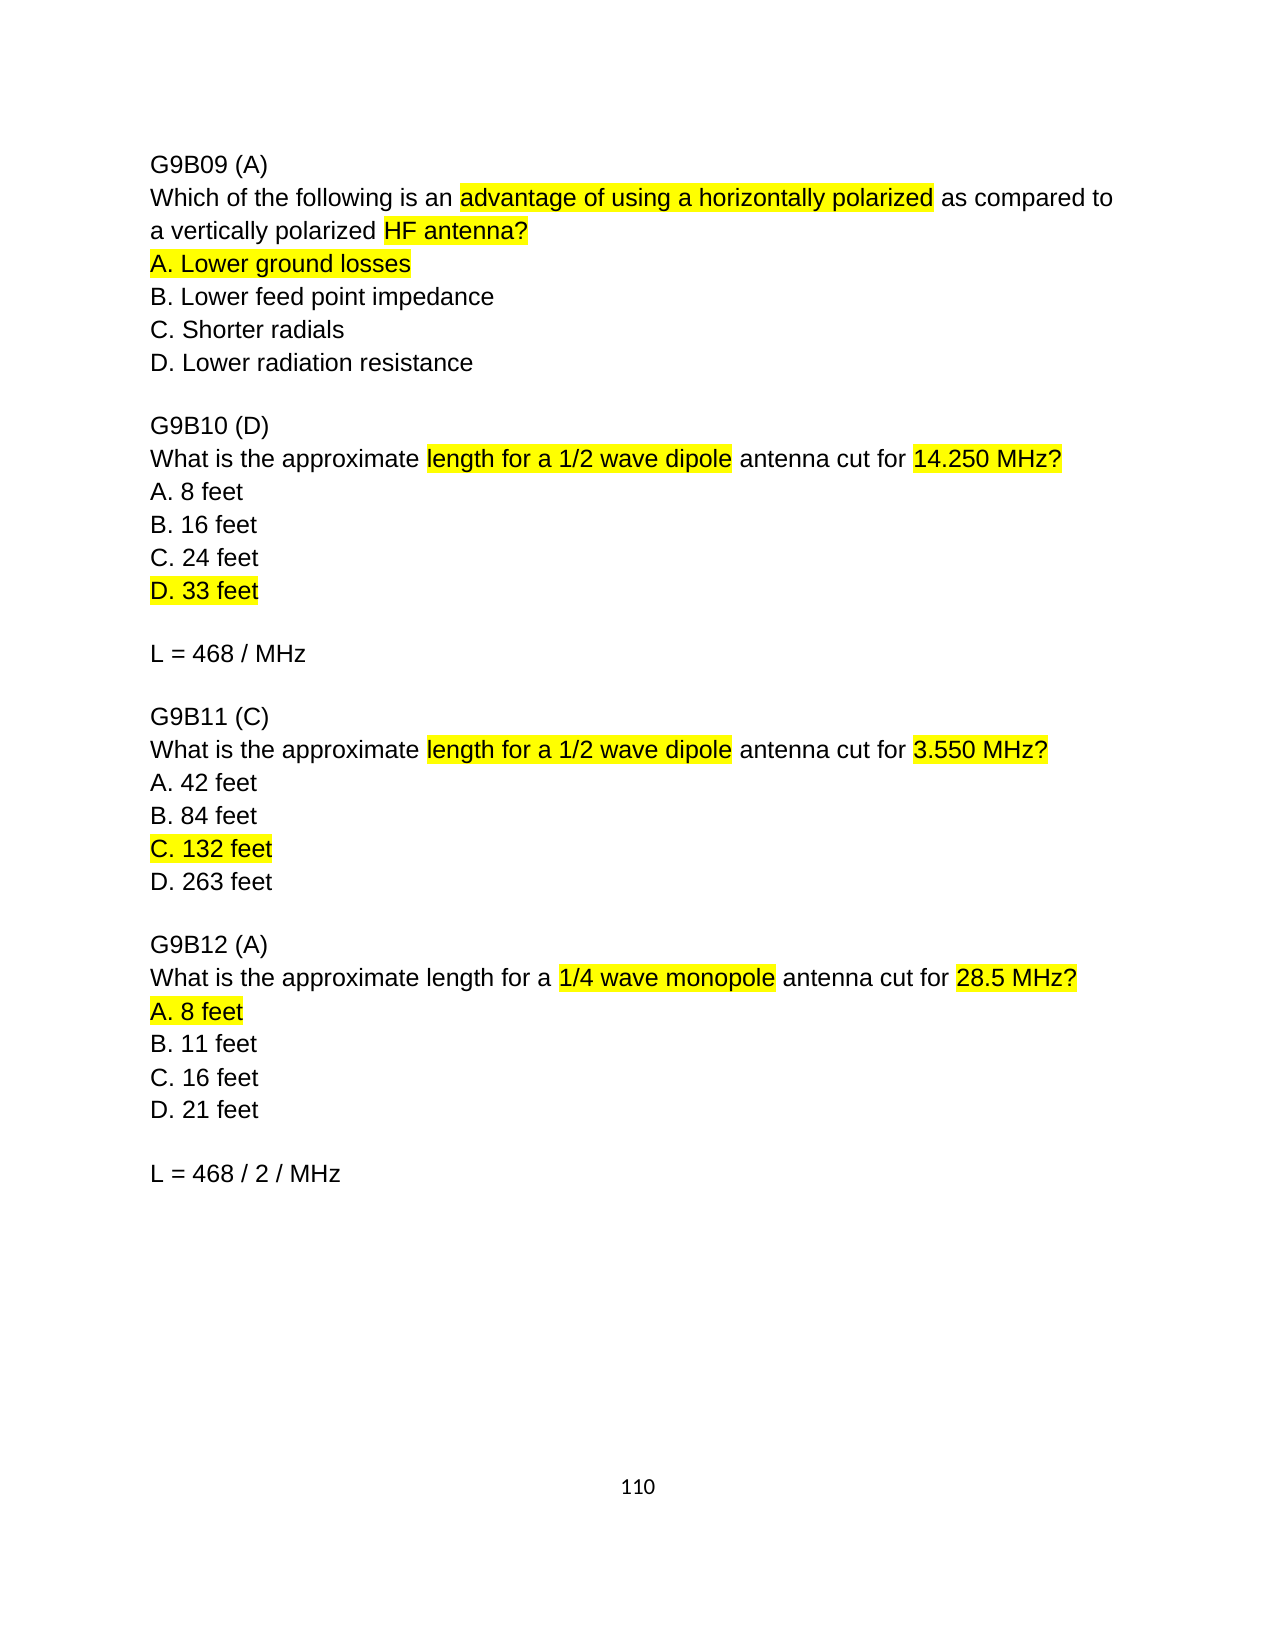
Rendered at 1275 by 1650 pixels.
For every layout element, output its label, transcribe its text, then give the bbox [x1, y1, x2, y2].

text G9B10 (D) What is the approximate length for a 1/2 wave dipole antenna cut for 14.250 MHz? A. 8 feet B. 16 feet C. 24 feet D. 33 feet [150, 411, 1125, 605]
text G9B12 (A) What is the approximate length for a 1/4 wave monopole antenna cut for 28.5 MHz? A. 8 feet B. 11 feet C. 16 feet D. 21 feet [150, 930, 1125, 1124]
text L = 468 / 2 / MHz [150, 1158, 1125, 1187]
text G9B11 (C) What is the approximate length for a 1/2 wave dipole antenna cut for 3.550 MHz? A. 42 feet B. 84 feet C. 132 feet D. 263 feet [150, 702, 1125, 896]
text G9B09 (A) Which of the following is an advantage of using a horizontally polarized as compared to a vertically polarized HF antenna? A. Lower ground losses B. Lower feed point impedance C. Shorter radials D. Lower radiation resistance [150, 150, 1125, 377]
text L = 468 / MHz [150, 639, 1125, 668]
